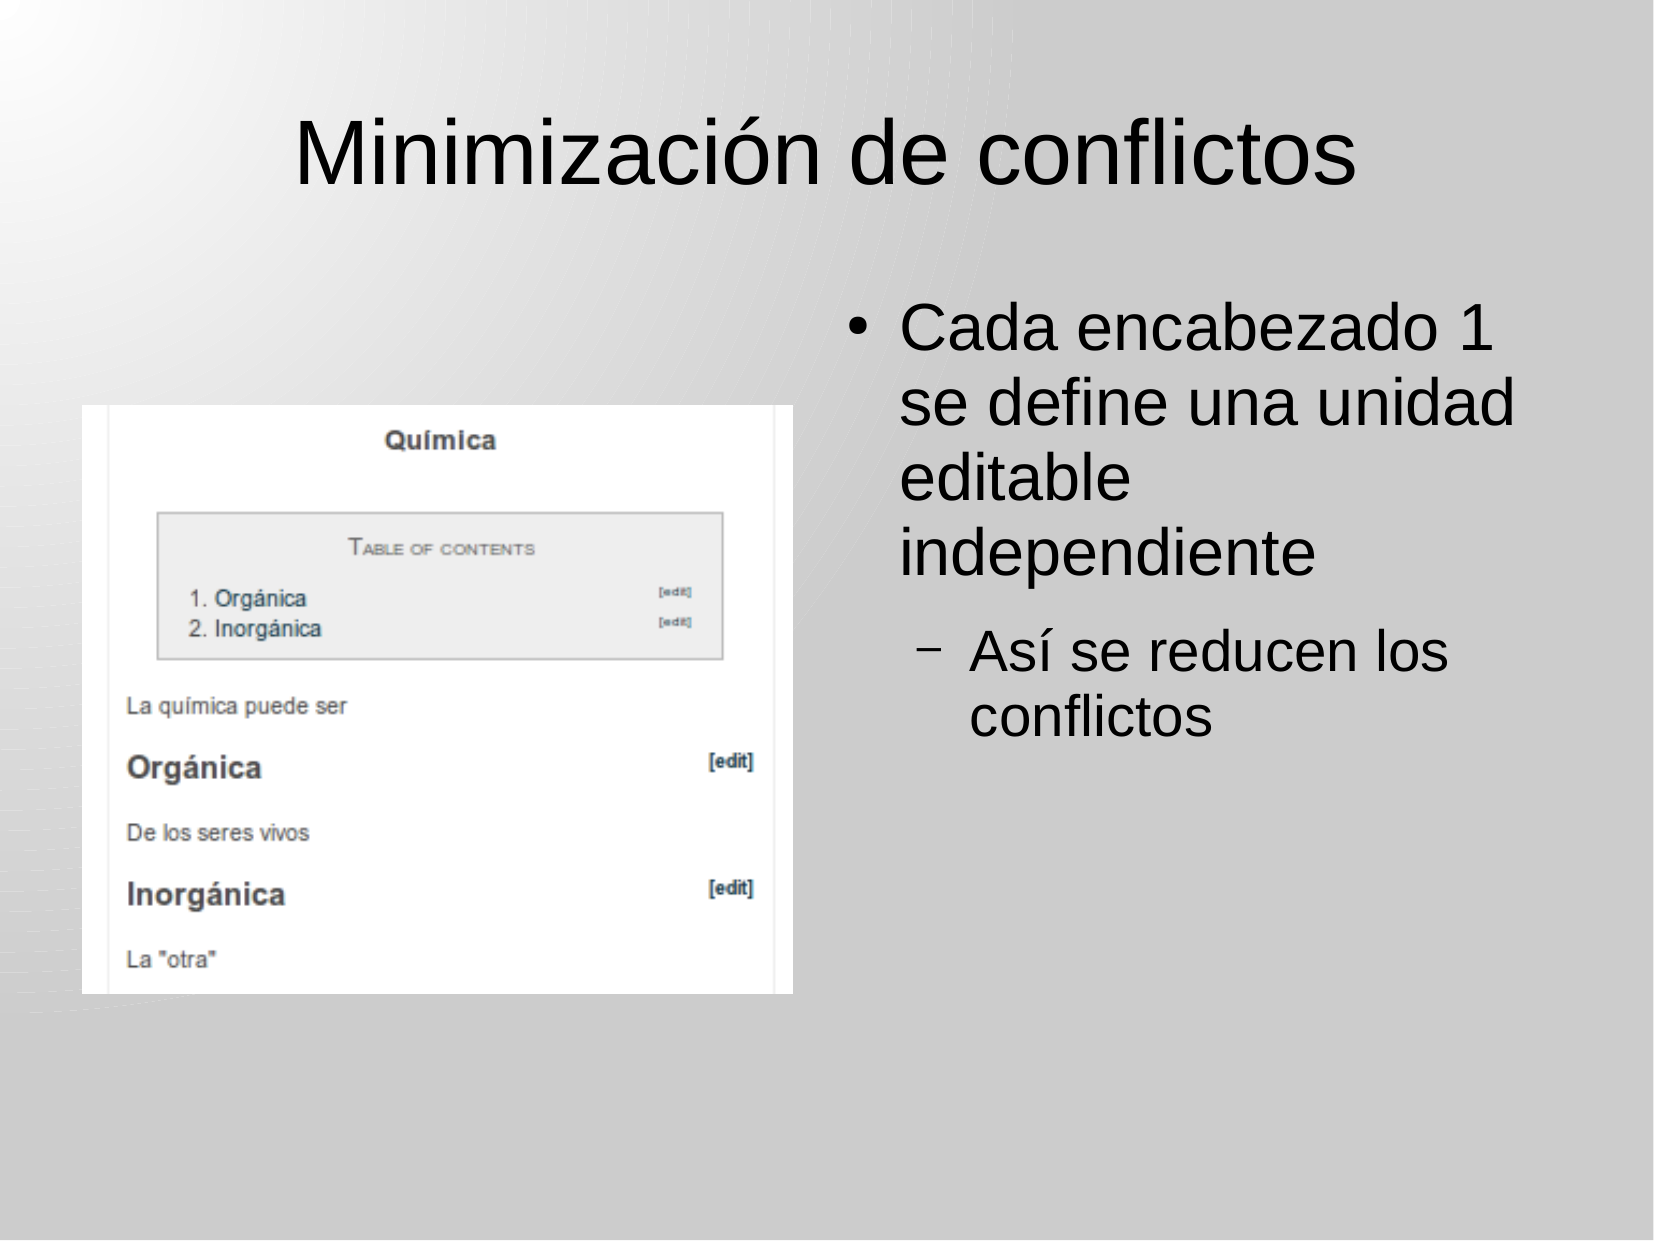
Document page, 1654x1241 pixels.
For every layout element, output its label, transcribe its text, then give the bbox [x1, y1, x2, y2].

picture [82, 405, 793, 994]
list Cada encabezado 1 se define una unidad editable independiente Así se reducen los conflictos [828, 290, 1539, 1109]
title Minimización de conflictos [82, 49, 1571, 257]
